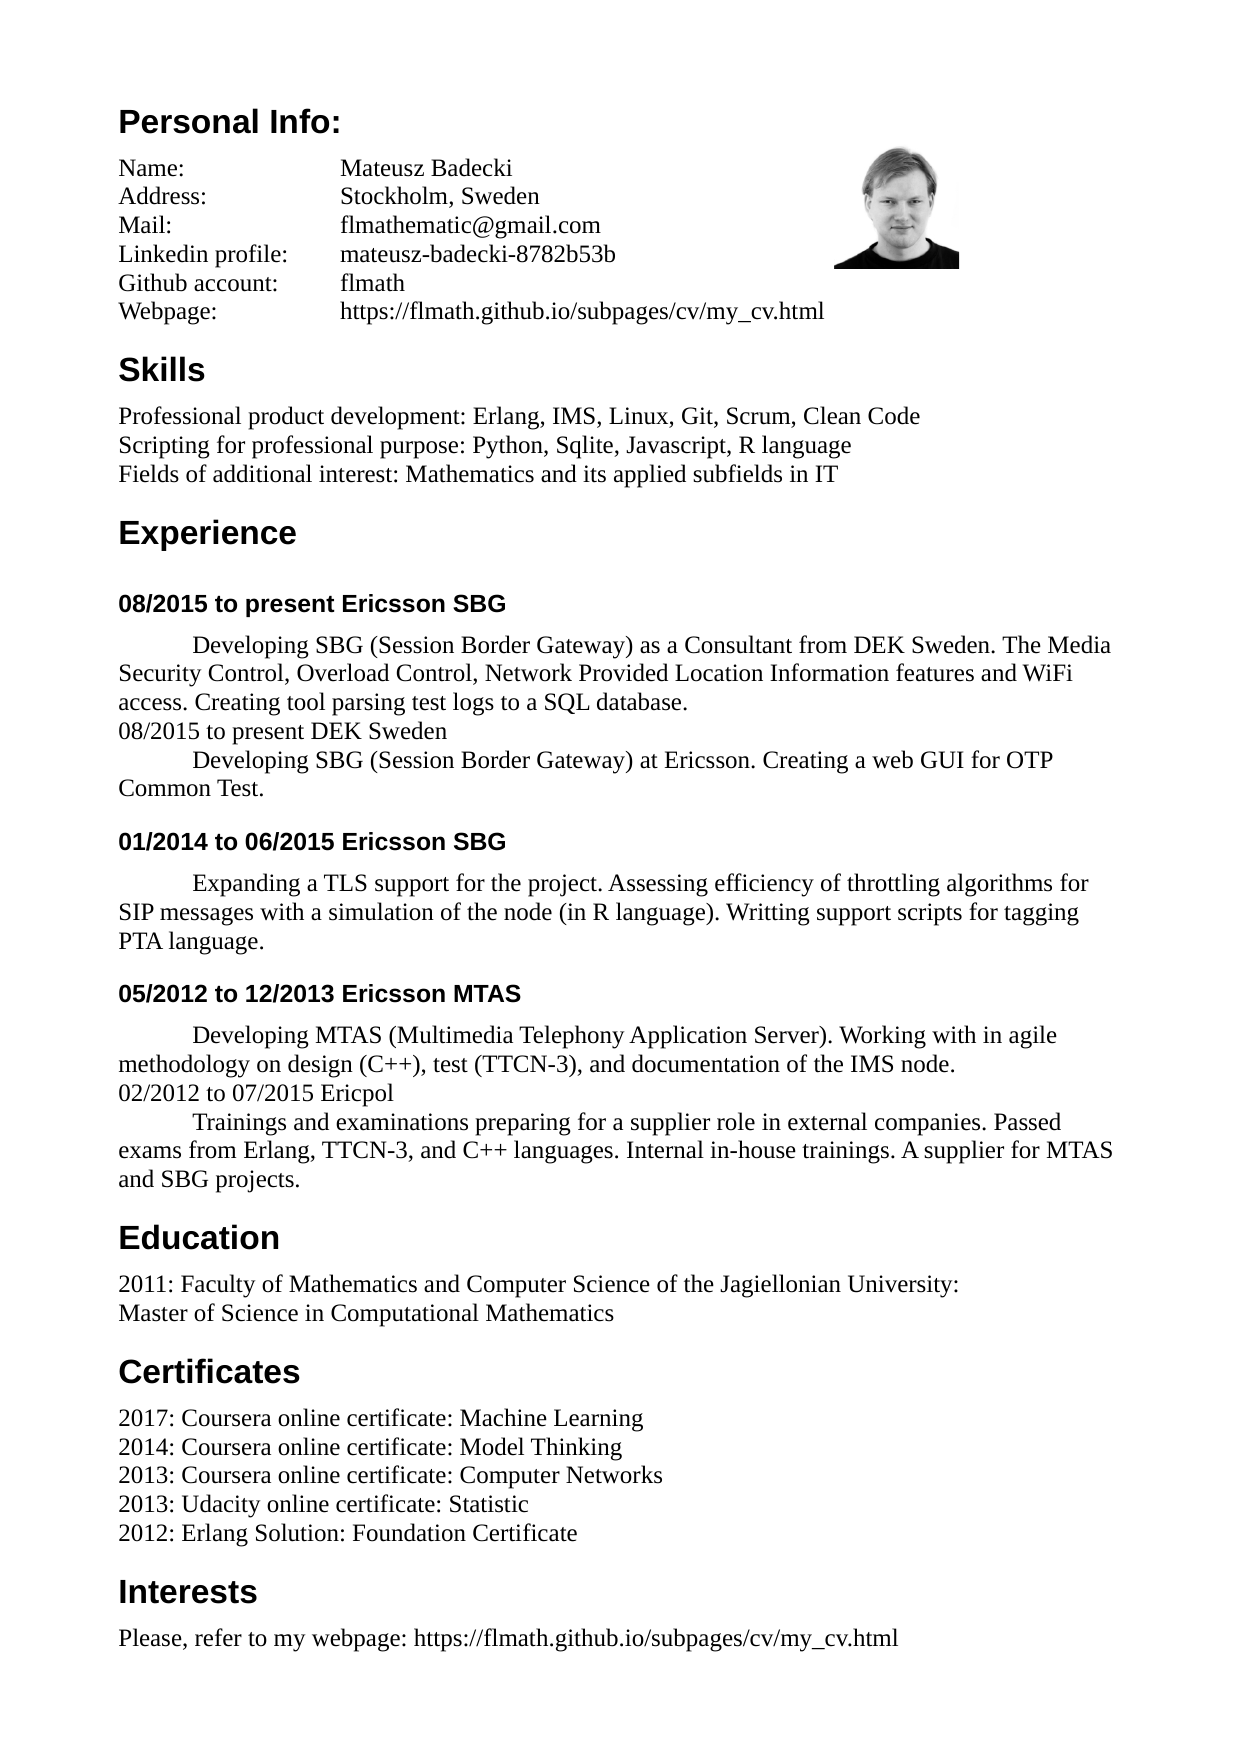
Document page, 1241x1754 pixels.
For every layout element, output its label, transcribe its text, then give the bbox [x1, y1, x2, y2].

subtitle Skills [118, 350, 1122, 389]
text [960, 210, 1122, 239]
text Name: Mateusz Badecki [118, 153, 834, 181]
text Please, refer to my webpage: https://flmath.github.io/subpages/cv/my_cv.html [118, 1623, 1122, 1652]
text Github account: flmath [118, 268, 1122, 296]
subtitle Personal Info: [118, 102, 1122, 140]
text 2014: Coursera online certificate: Model Thinking [118, 1432, 1122, 1460]
subtitle 01/2014 to 06/2015 Ericsson SBG [118, 827, 1122, 856]
text Address: Stockholm, Sweden [118, 181, 834, 210]
text [960, 181, 1122, 210]
subtitle 08/2015 to present Ericsson SBG [118, 589, 1122, 617]
text 2013: Coursera online certificate: Computer Networks [118, 1460, 1122, 1489]
text 02/2012 to 07/2015 Ericpol [118, 1078, 1122, 1107]
text Developing SBG (Session Border Gateway) at Ericsson. Creating a web GUI for OTP Common Test. [118, 745, 1122, 802]
text Scripting for professional purpose: Python, Sqlite, Javascript, R language [118, 430, 1122, 459]
picture [834, 143, 960, 269]
subtitle Interests [118, 1572, 1122, 1610]
text 2013: Udacity online certificate: Statistic [118, 1489, 1122, 1518]
text Linkedin profile: mateusz-badecki-8782b53b [118, 239, 834, 268]
subtitle Certificates [118, 1352, 1122, 1390]
text Master of Science in Computational Mathematics [118, 1298, 1122, 1327]
text [960, 153, 1122, 181]
text Developing MTAS (Multimedia Telephony Application Server). Working with in agile methodology on design (C++), test (TTCN-3), and documentation of the IMS node. [118, 1021, 1122, 1078]
text Trainings and examinations preparing for a supplier role in external companies. Passed exams from Erlang, TTCN-3, and C++ languages. Internal in-house trainings. A supplier for MTAS and SBG projects. [118, 1107, 1122, 1193]
text Developing SBG (Session Border Gateway) as a Consultant from DEK Sweden. The Media Security Control, Overload Control, Network Provided Location Information features and WiFi access. Creating tool parsing test logs to a SQL database. [118, 630, 1122, 716]
text Expanding a TLS support for the project. Assessing efficiency of throttling algorithms for SIP messages with a simulation of the node (in R language). Writting support scripts for tagging PTA language. [118, 868, 1122, 954]
text Webpage: https://flmath.github.io/subpages/cv/my_cv.html [118, 296, 1122, 325]
text Fields of additional interest: Mathematics and its applied subfields in IT [118, 459, 1122, 488]
subtitle Education [118, 1218, 1122, 1257]
text 2017: Coursera online certificate: Machine Learning [118, 1403, 1122, 1432]
text [960, 239, 1122, 268]
text Mail: flmathematic@gmail.com [118, 210, 834, 239]
text Professional product development: Erlang, IMS, Linux, Git, Scrum, Clean Code [118, 401, 1122, 430]
text 2012: Erlang Solution: Foundation Certificate [118, 1518, 1122, 1547]
subtitle Experience [118, 513, 1122, 551]
text 08/2015 to present DEK Sweden [118, 716, 1122, 745]
subtitle 05/2012 to 12/2013 Ericsson MTAS [118, 979, 1122, 1008]
text 2011: Faculty of Mathematics and Computer Science of the Jagiellonian University: [118, 1269, 1122, 1298]
